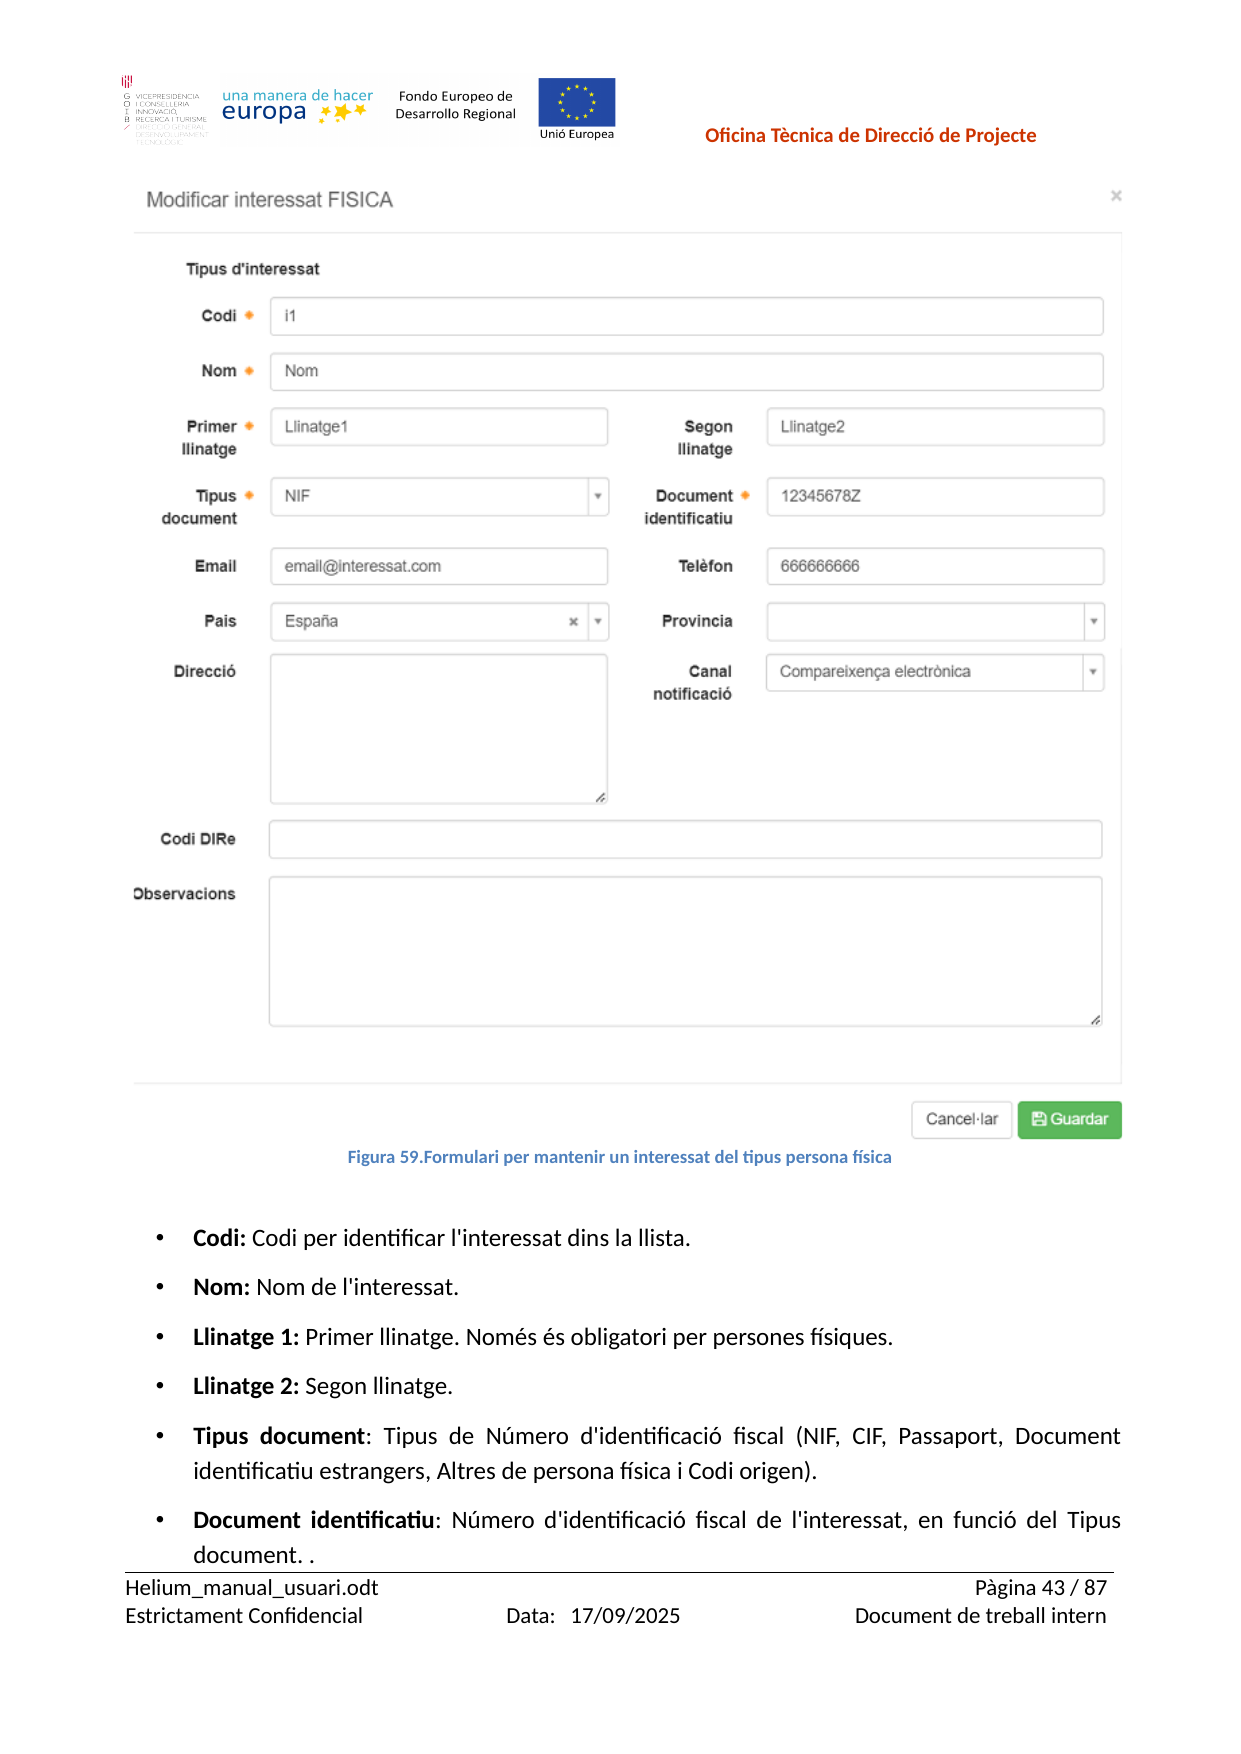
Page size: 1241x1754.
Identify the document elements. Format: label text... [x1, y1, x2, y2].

list Llinatge 1: Primer llinatge. Només és obligatori per persones físiques. [156, 1321, 1122, 1351]
list Nom: Nom de l'interessat. [156, 1271, 1122, 1302]
list Tipus document: Tipus de Número d'identificació fiscal (NIF, CIF, Passaport, Document identificatiu estrangers, Altres de persona física i Codi origen). [156, 1420, 1122, 1486]
text Figura 59.Formulari per mantenir un interessat del tipus persona física [118, 1146, 1122, 1168]
picture [118, 73, 213, 147]
list Codi: Codi per identificar l'interessat dins la llista. [156, 1222, 1122, 1252]
list Llinatge 2: Segon llinatge. [156, 1370, 1122, 1401]
picture [118, 177, 1123, 1146]
picture [219, 73, 621, 147]
list Document identificatiu: Número d'identificació fiscal de l'interessat, en funció del Tipus document. . [156, 1504, 1122, 1570]
